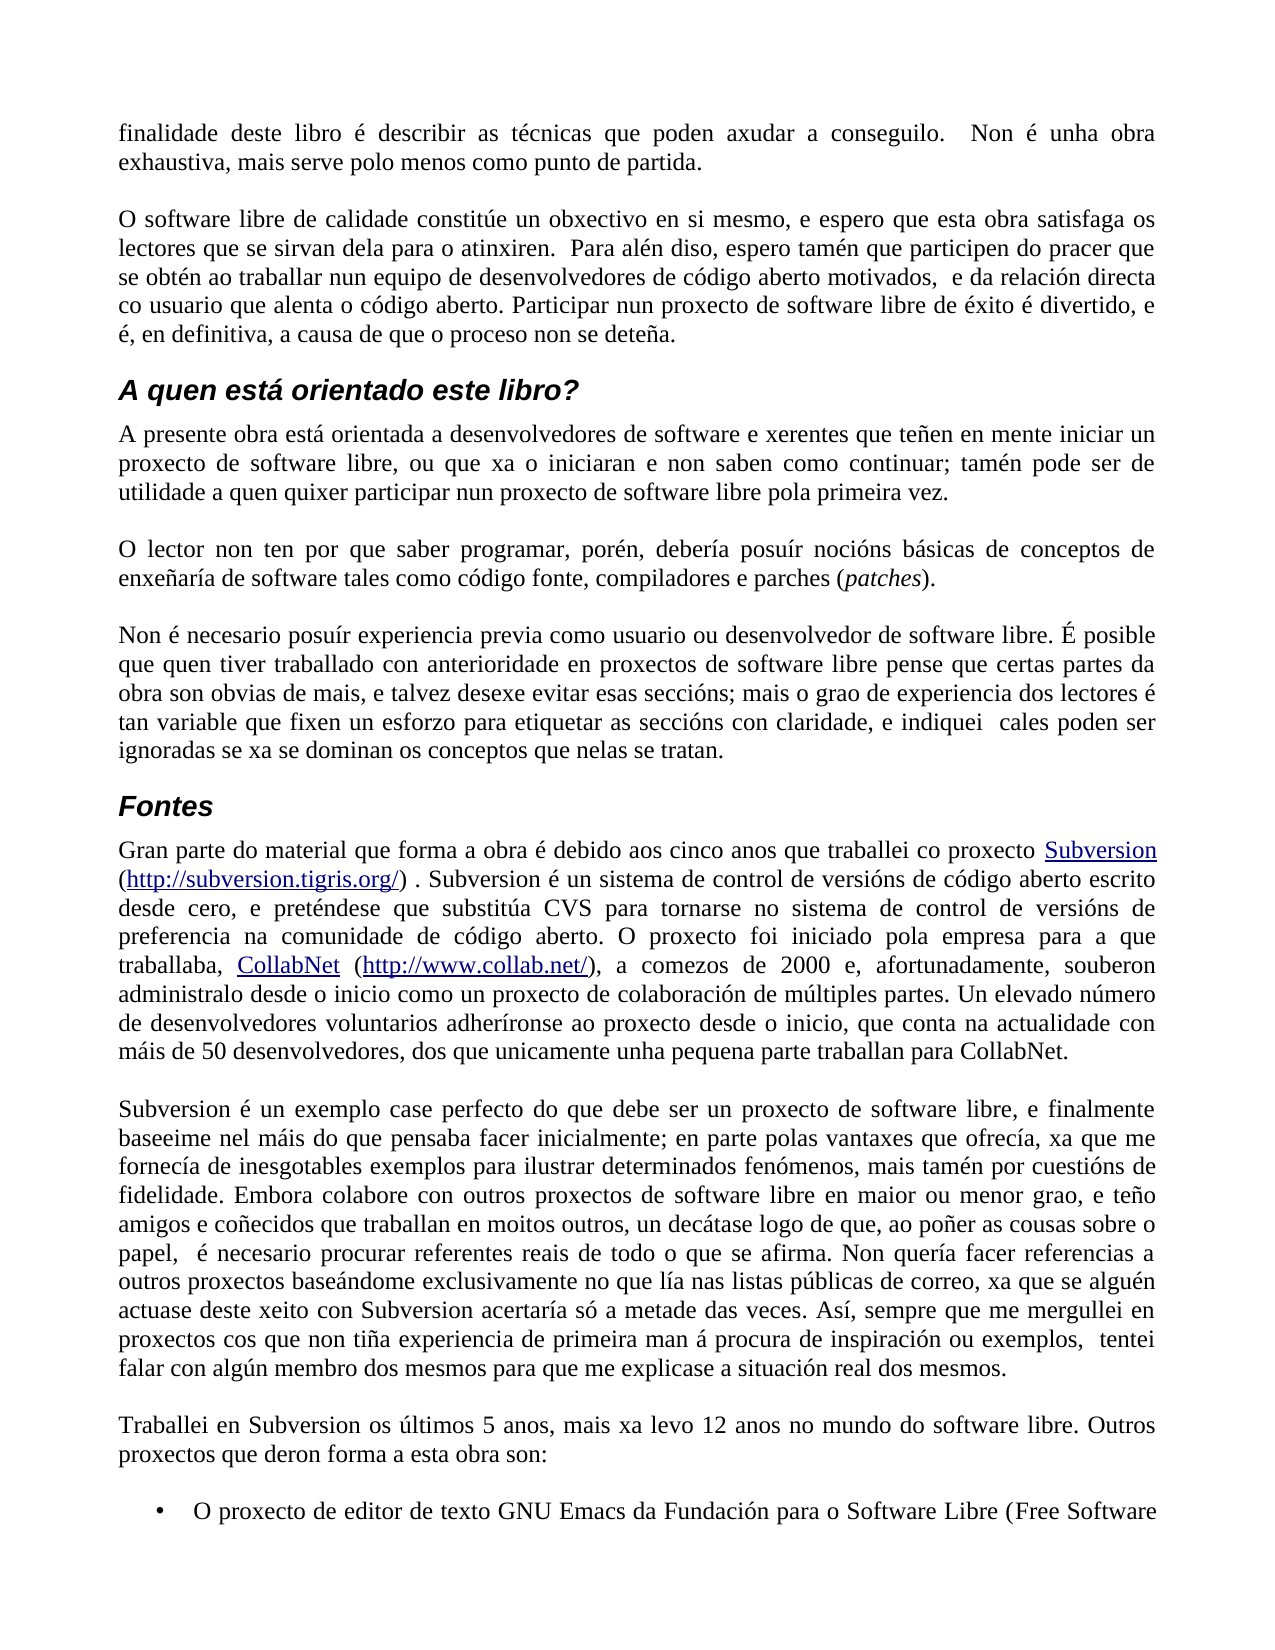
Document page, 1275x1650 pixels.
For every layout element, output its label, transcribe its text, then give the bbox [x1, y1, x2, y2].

subtitle A quen está orientado este libro? [118, 373, 1157, 407]
text Non é necesario posuír experiencia previa como usuario ou desenvolvedor de software libre. É posible que quen tiver traballado con anterioridade en proxectos de software libre pense que certas partes da obra son obvias de mais, e talvez desexe evitar esas seccións; mais o grao de experiencia dos lectores é tan variable que fixen un esforzo para etiquetar as seccións con claridade, e indiquei cales poden ser ignoradas se xa se dominan os conceptos que nelas se tratan. [118, 620, 1157, 764]
list O proxecto de editor de texto GNU Emacs da Fundación para o Software Libre (Free Software [156, 1496, 1157, 1525]
subtitle Fontes [118, 789, 1157, 823]
text O lector non ten por que saber programar, porén, debería posuír nocións básicas de conceptos de enxeñaría de software tales como código fonte, compiladores e parches (patches). [118, 534, 1157, 592]
text finalidade deste libro é describir as técnicas que poden axudar a conseguilo. Non é unha obra exhaustiva, mais serve polo menos como punto de partida. [118, 118, 1157, 176]
text Gran parte do material que forma a obra é debido aos cinco anos que traballei co proxecto Subversion (http://subversion.tigris.org/) . Subversion é un sistema de control de versións de código aberto escrito desde cero, e preténdese que substitúa CVS para tornarse no sistema de control de versións de preferencia na comunidade de código aberto. O proxecto foi iniciado pola empresa para a que traballaba, CollabNet (http://www.collab.net/), a comezos de 2000 e, afortunadamente, souberon administralo desde o inicio como un proxecto de colaboración de múltiples partes. Un elevado número de desenvolvedores voluntarios adheríronse ao proxecto desde o inicio, que conta na actualidade con máis de 50 desenvolvedores, dos que unicamente unha pequena parte traballan para CollabNet. [118, 835, 1157, 1065]
text O software libre de calidade constitúe un obxectivo en si mesmo, e espero que esta obra satisfaga os lectores que se sirvan dela para o atinxiren. Para alén diso, espero tamén que participen do pracer que se obtén ao traballar nun equipo de desenvolvedores de código aberto motivados, e da relación directa co usuario que alenta o código aberto. Participar nun proxecto de software libre de éxito é divertido, e é, en definitiva, a causa de que o proceso non se deteña. [118, 204, 1157, 348]
text Subversion é un exemplo case perfecto do que debe ser un proxecto de software libre, e finalmente baseeime nel máis do que pensaba facer inicialmente; en parte polas vantaxes que ofrecía, xa que me fornecía de inesgotables exemplos para ilustrar determinados fenómenos, mais tamén por cuestións de fidelidade. Embora colabore con outros proxectos de software libre en maior ou menor grao, e teño amigos e coñecidos que traballan en moitos outros, un decátase logo de que, ao poñer as cousas sobre o papel, é necesario procurar referentes reais de todo o que se afirma. Non quería facer referencias a outros proxectos baseándome exclusivamente no que lía nas listas públicas de correo, xa que se alguén actuase deste xeito con Subversion acertaría só a metade das veces. Así, sempre que me mergullei en proxectos cos que non tiña experiencia de primeira man á procura de inspiración ou exemplos, tentei falar con algún membro dos mesmos para que me explicase a situación real dos mesmos. [118, 1094, 1157, 1381]
text A presente obra está orientada a desenvolvedores de software e xerentes que teñen en mente iniciar un proxecto de software libre, ou que xa o iniciaran e non saben como continuar; tamén pode ser de utilidade a quen quixer participar nun proxecto de software libre pola primeira vez. [118, 419, 1157, 505]
text Traballei en Subversion os últimos 5 anos, mais xa levo 12 anos no mundo do software libre. Outros proxectos que deron forma a esta obra son: [118, 1410, 1157, 1468]
